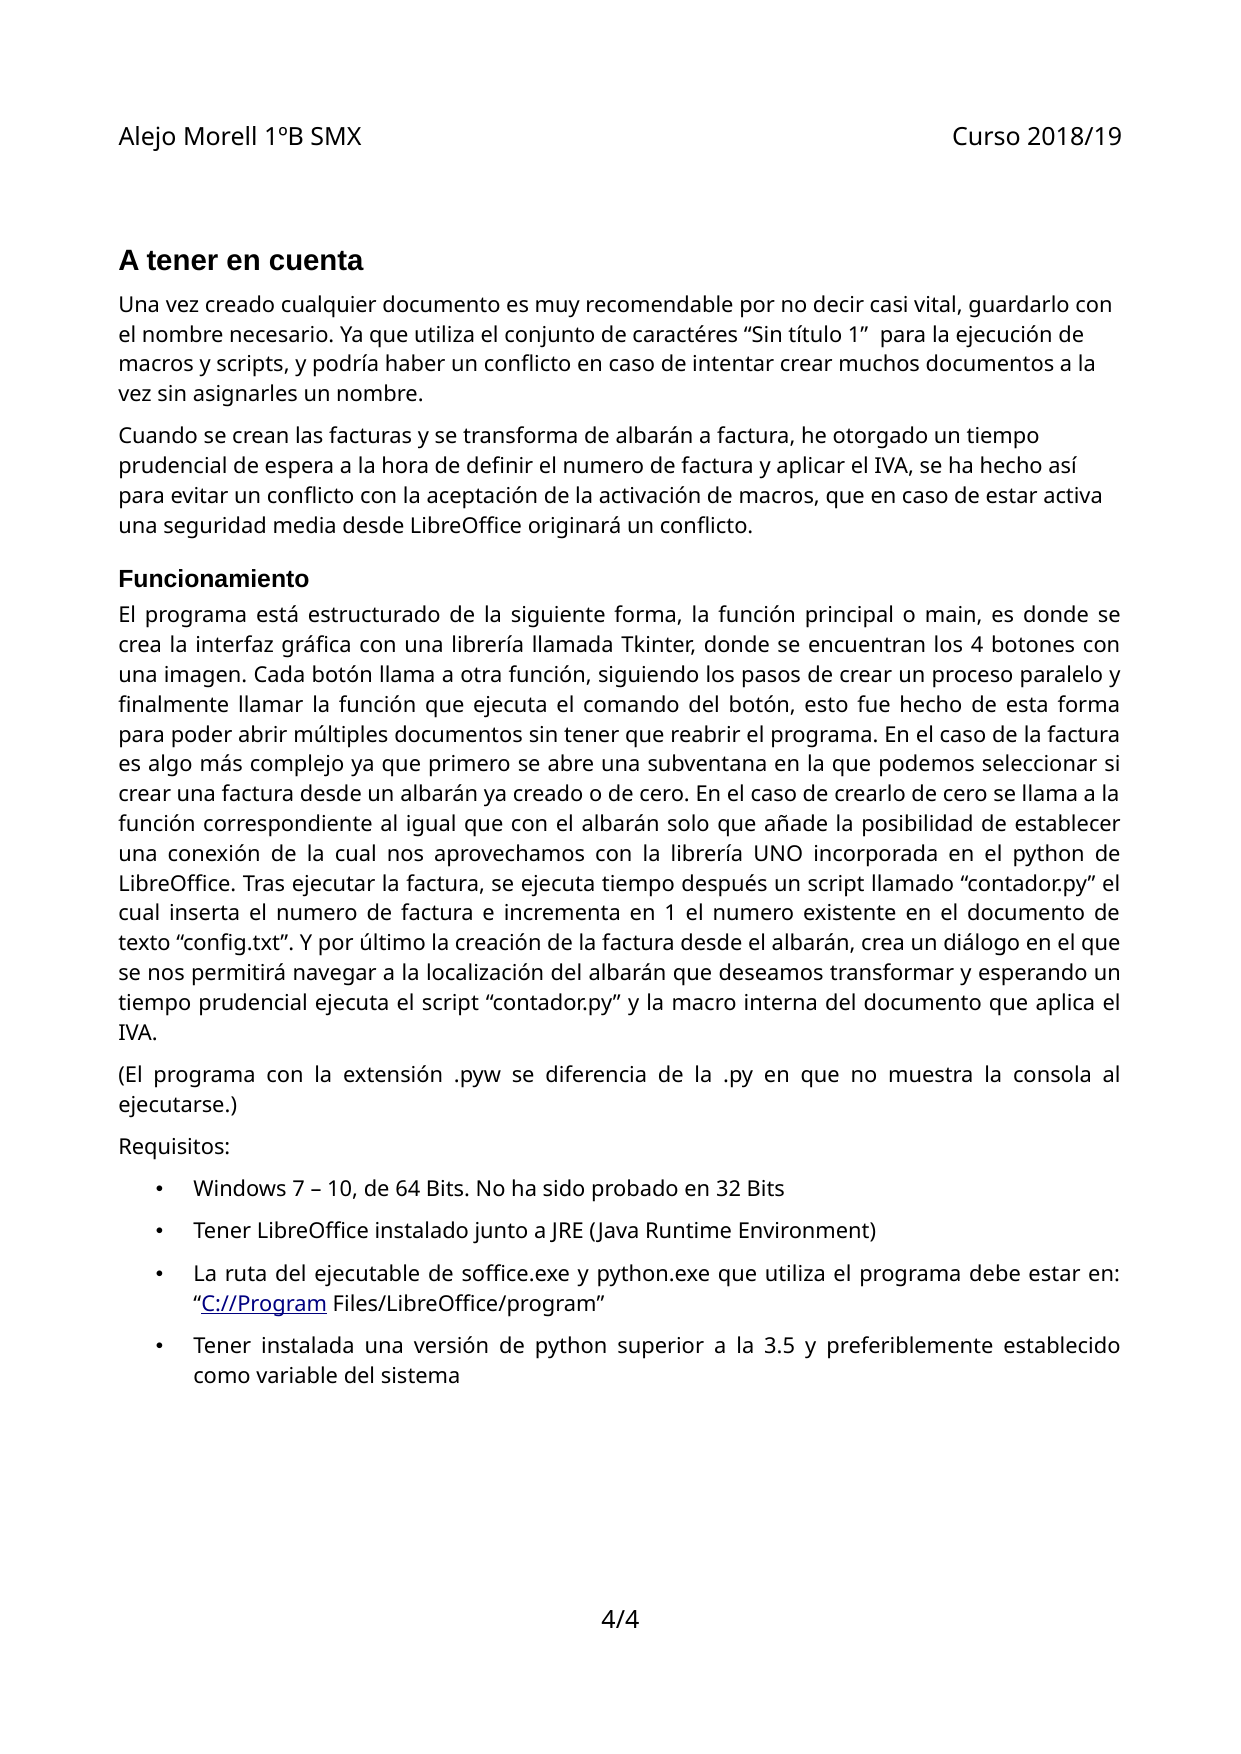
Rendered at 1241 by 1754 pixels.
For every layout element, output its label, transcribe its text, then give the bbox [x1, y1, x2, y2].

list La ruta del ejecutable de soffice.exe y python.exe que utiliza el programa debe estar en: “C://Program Files/LibreOffice/program” [156, 1258, 1122, 1317]
text Cuando se crean las facturas y se transforma de albarán a factura, he otorgado un tiempo prudencial de espera a la hora de definir el numero de factura y aplicar el IVA, se ha hecho así para evitar un conflicto con la aceptación de la activación de macros, que en caso de estar activa una seguridad media desde LibreOffice originará un conflicto. [118, 420, 1122, 539]
list Windows 7 – 10, de 64 Bits. No ha sido probado en 32 Bits [156, 1173, 1122, 1203]
list Tener LibreOffice instalado junto a JRE (Java Runtime Environment) [156, 1215, 1122, 1245]
text (El programa con la extensión .pyw se diferencia de la .py en que no muestra la consola al ejecutarse.) [118, 1059, 1122, 1118]
text Requisitos: [118, 1131, 1122, 1161]
subtitle Funcionamiento [118, 564, 1122, 593]
text Una vez creado cualquier documento es muy recomendable por no decir casi vital, guardarlo con el nombre necesario. Ya que utiliza el conjunto de caractéres “Sin título 1” para la ejecución de macros y scripts, y podría haber un conflicto en caso de intentar crear muchos documentos a la vez sin asignarles un nombre. [118, 289, 1122, 408]
text El programa está estructurado de la siguiente forma, la función principal o main, es donde se crea la interfaz gráfica con una librería llamada Tkinter, donde se encuentran los 4 botones con una imagen. Cada botón llama a otra función, siguiendo los pasos de crear un proceso paralelo y finalmente llamar la función que ejecuta el comando del botón, esto fue hecho de esta forma para poder abrir múltiples documentos sin tener que reabrir el programa. En el caso de la factura es algo más complejo ya que primero se abre una subventana en la que podemos seleccionar si crear una factura desde un albarán ya creado o de cero. En el caso de crearlo de cero se llama a la función correspondiente al igual que con el albarán solo que añade la posibilidad de establecer una conexión de la cual nos aprovechamos con la librería UNO incorporada en el python de LibreOffice. Tras ejecutar la factura, se ejecuta tiempo después un script llamado “contador.py” el cual inserta el numero de factura e incrementa en 1 el numero existente en el documento de texto “config.txt”. Y por último la creación de la factura desde el albarán, crea un diálogo en el que se nos permitirá navegar a la localización del albarán que deseamos transformar y esperando un tiempo prudencial ejecuta el script “contador.py” y la macro interna del documento que aplica el IVA. [118, 599, 1122, 1046]
subtitle A tener en cuenta [118, 242, 1122, 276]
list Tener instalada una versión de python superior a la 3.5 y preferiblemente establecido como variable del sistema [156, 1330, 1122, 1389]
